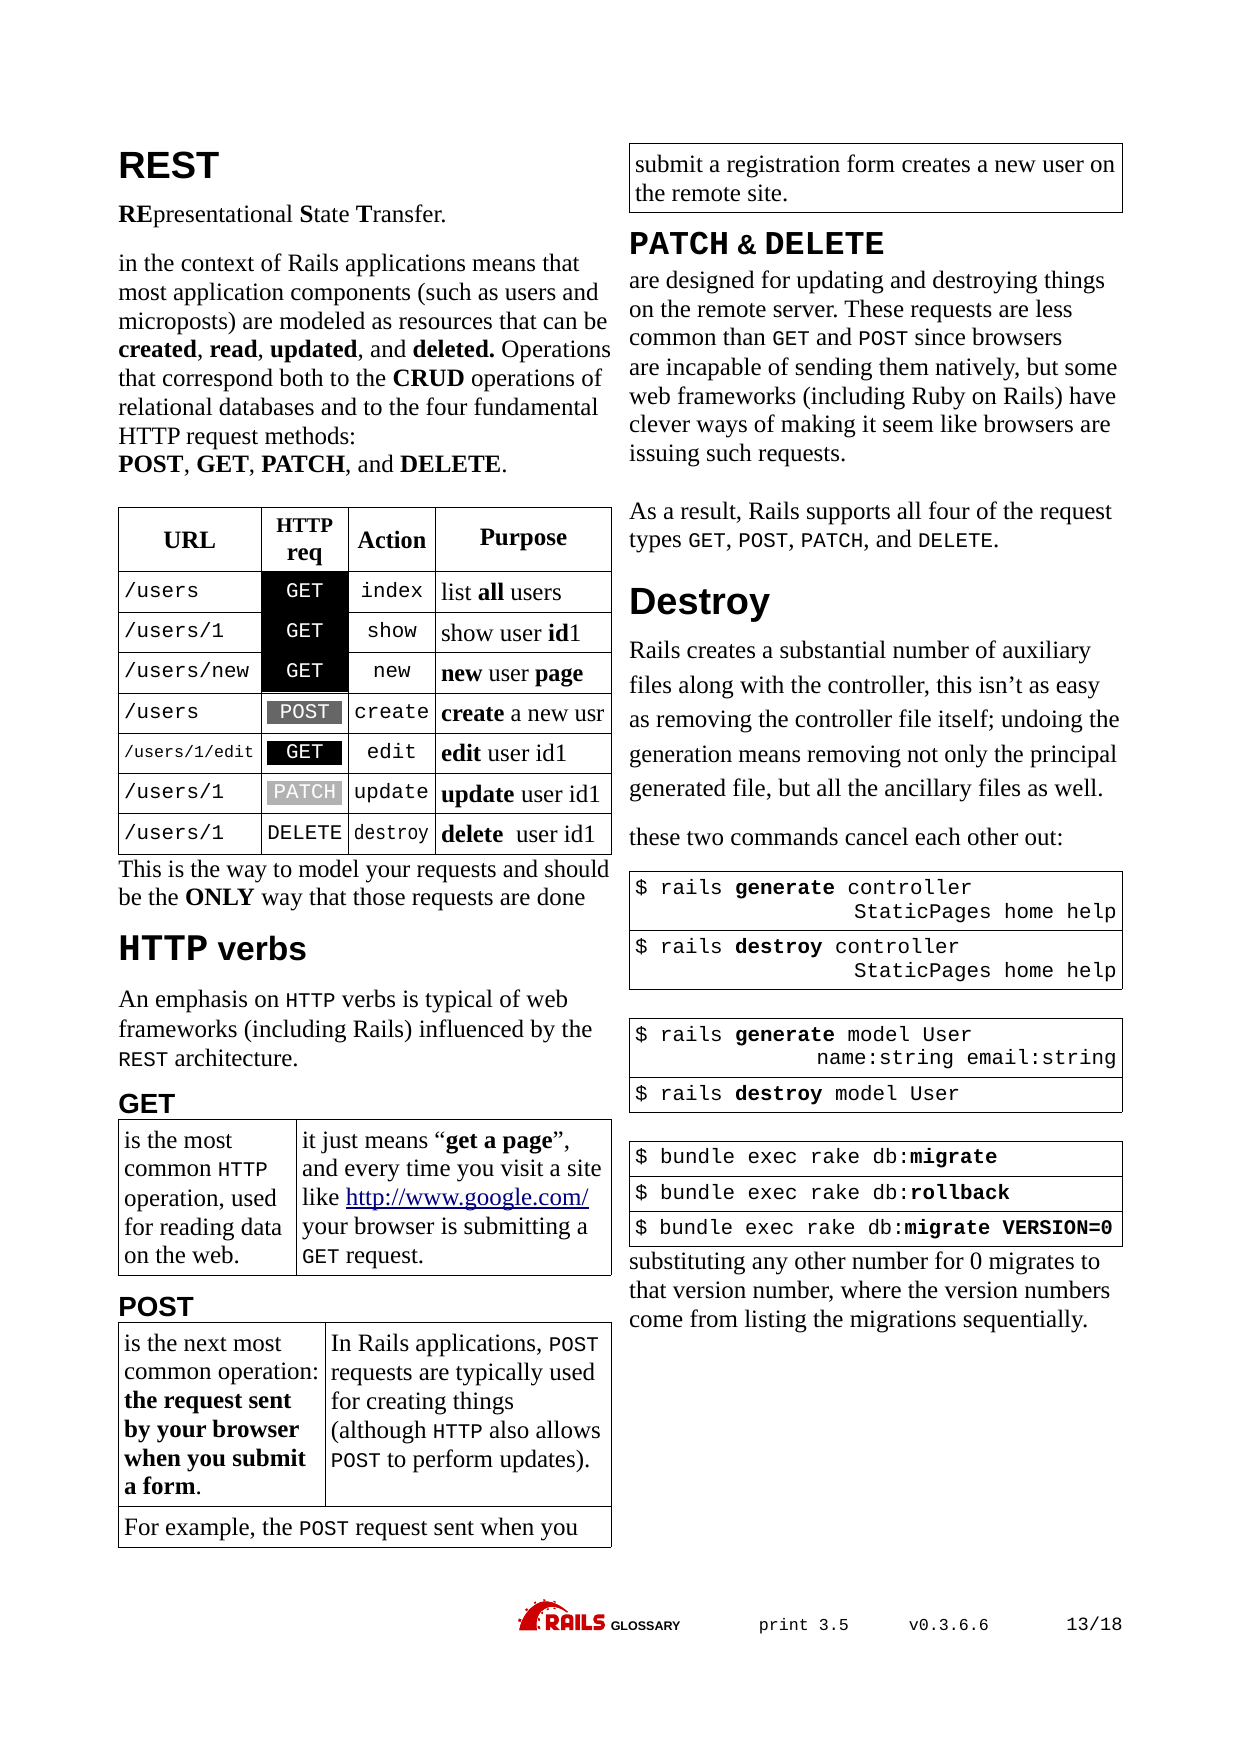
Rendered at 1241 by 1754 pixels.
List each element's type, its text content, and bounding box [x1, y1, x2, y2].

table_cell $ bundle exec rake db:rollback [630, 1177, 1122, 1211]
table_cell show user id1 [436, 613, 611, 652]
table_cell new user page [436, 653, 611, 692]
table_cell $ rails destroy controller StaticPages home help [630, 931, 1122, 989]
table_cell $ rails destroy model User [630, 1078, 1122, 1112]
text in the context of Rails applications means that most application components (such as users and microposts) are modeled as resources that can be created, read, updated, and deleted. Operations that correspond both to the CRUD operations of relational databases and to the four fundamental HTTP request methods: [118, 248, 611, 449]
table_cell edit [349, 734, 435, 773]
text This is the way to model your requests and should be the ONLY way that those requests are done [118, 855, 611, 911]
table_cell POST [262, 694, 348, 733]
table_cell /users/1 [119, 774, 261, 813]
text As a result, Rails supports all four of the request types GET, POST, PATCH, and DELETE. [629, 496, 1122, 554]
table_cell list all users [436, 572, 611, 612]
text are designed for updating and destroying things on the remote server. These requests are less common than GET and POST since browsers [629, 265, 1122, 352]
table_header it just means “get a page”, and every time you visit a site like http://www.google.com/ your browser is submitting a GET request. [297, 1120, 611, 1275]
table_cell /users/1 [119, 814, 261, 854]
table_cell create a new usr [436, 694, 611, 733]
subtitle Destroy [629, 579, 1122, 623]
table_cell index [349, 572, 435, 612]
table_cell DELETE [262, 814, 348, 854]
subtitle POST [118, 1290, 611, 1322]
table_header In Rails applications, POST requests are typically used for creating things (although HTTP also allows POST to perform updates). [326, 1323, 611, 1506]
table_header Action [349, 508, 435, 571]
subtitle GET [118, 1087, 611, 1119]
table_cell new [349, 653, 435, 692]
subtitle REST [118, 143, 611, 187]
subtitle HTTP verbs [118, 929, 611, 972]
table_cell PATCH [262, 774, 348, 813]
table_cell $ bundle exec rake db:migrate VERSION=0 [630, 1212, 1122, 1246]
table_cell GET [262, 734, 348, 773]
table_cell show [349, 613, 435, 652]
text An emphasis on HTTP verbs is typical of web frameworks (including Rails) influenced by the REST architecture. [118, 984, 611, 1072]
table_cell /users [119, 572, 261, 612]
table_cell GET [262, 572, 348, 612]
table_cell GET [262, 653, 348, 692]
subtitle PATCH & DELETE [629, 227, 1122, 265]
text Rails creates a substantial number of auxiliary files along with the controller, this isn’t as easy as removing the controller file itself; undoing the generation means removing not only the principal generated file, but all the ancillary files as well. [629, 635, 1122, 802]
table_cell destroy [349, 814, 435, 854]
table_cell update [349, 774, 435, 813]
table_header $ bundle exec rake db:migrate [630, 1142, 1122, 1176]
text substituting any other number for 0 migrates to that version number, where the version numbers come from listing the migrations sequentially. [629, 1247, 1122, 1333]
table_cell edit user id1 [436, 734, 611, 773]
table_header HTTP req [262, 508, 348, 571]
table_cell create [349, 694, 435, 733]
text POST, GET, PATCH, and DELETE. [118, 449, 611, 478]
text are incapable of sending them natively, but some web frameworks (including Ruby on Rails) have clever ways of making it seem like browsers are issuing such requests. [629, 352, 1122, 467]
table_header is the most common HTTP operation, used for reading data on the web. [119, 1120, 296, 1275]
table_header $ rails generate model User name:string email:string [630, 1019, 1122, 1077]
table_header $ rails generate controller StaticPages home help [630, 872, 1122, 930]
table_cell For example, the POST request sent when you [119, 1507, 611, 1547]
table_header URL [119, 508, 261, 571]
table_cell delete user id1 [436, 814, 611, 854]
table_cell GET [262, 613, 348, 652]
table_cell submit a registration form creates a new user on the remote site. [630, 144, 1122, 212]
table_cell update user id1 [436, 774, 611, 813]
table_cell /users/1 [119, 613, 261, 652]
text these two commands cancel each other out: [629, 822, 1122, 851]
table_cell /users/1/edit [119, 734, 261, 773]
table_header is the next most common operation: the request sent by your browser when you submit a form. [119, 1323, 325, 1506]
text REpresentational State Transfer. [118, 199, 611, 228]
table_header Purpose [436, 508, 611, 571]
table_cell /users/new [119, 653, 261, 692]
table_cell /users [119, 694, 261, 733]
